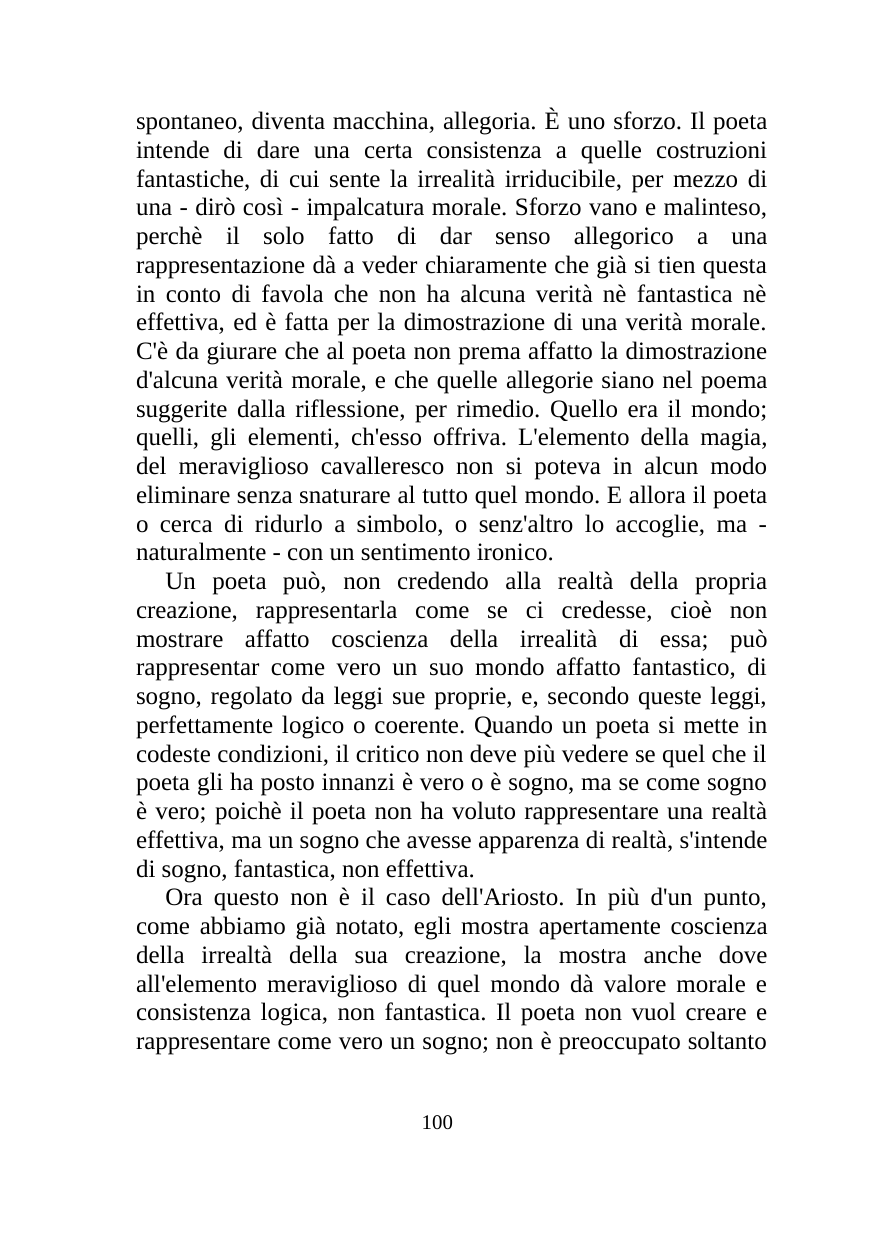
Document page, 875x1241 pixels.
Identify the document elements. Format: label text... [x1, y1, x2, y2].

text spontaneo, diventa macchina, allegoria. È uno sforzo. Il poeta intende di dare una certa consistenza a quelle costruzioni fantastiche, di cui sente la irrealità irriducibile, per mezzo di una - dirò così - impalcatura morale. Sforzo vano e malinteso, perchè il solo fatto di dar senso allegorico a una rappresentazione dà a veder chiaramente che già si tien questa in conto di favola che non ha alcuna verità nè fantastica nè effettiva, ed è fatta per la dimostrazione di una verità morale. C'è da giurare che al poeta non prema affatto la dimostrazione d'alcuna verità morale, e che quelle allegorie siano nel poema suggerite dalla riflessione, per rimedio. Quello era il mondo; quelli, gli elementi, ch'esso offriva. L'elemento della magia, del meraviglioso cavalleresco non si poteva in alcun modo eliminare senza snaturare al tutto quel mondo. E allora il poeta o cerca di ridurlo a simbolo, o senz'altro lo accoglie, ma - naturalmente - con un sentimento ironico. [136, 106, 768, 566]
text Ora questo non è il caso dell'Ariosto. In più d'un punto, come abbiamo già notato, egli mostra apertamente coscienza della irrealtà della sua creazione, la mostra anche dove all'elemento meraviglioso di quel mondo dà valore morale e consistenza logica, non fantastica. Il poeta non vuol creare e rappresentare come vero un sogno; non è preoccupato soltanto [136, 882, 768, 1055]
text Un poeta può, non credendo alla realtà della propria creazione, rappresentarla come se ci credesse, cioè non mostrare affatto coscienza della irrealità di essa; può rappresentar come vero un suo mondo affatto fantastico, di sogno, regolato da leggi sue proprie, e, secondo queste leggi, perfettamente logico o coerente. Quando un poeta si mette in codeste condizioni, il critico non deve più vedere se quel che il poeta gli ha posto innanzi è vero o è sogno, ma se come sogno è vero; poichè il poeta non ha voluto rappresentare una realtà effettiva, ma un sogno che avesse apparenza di realtà, s'intende di sogno, fantastica, non effettiva. [136, 566, 768, 882]
